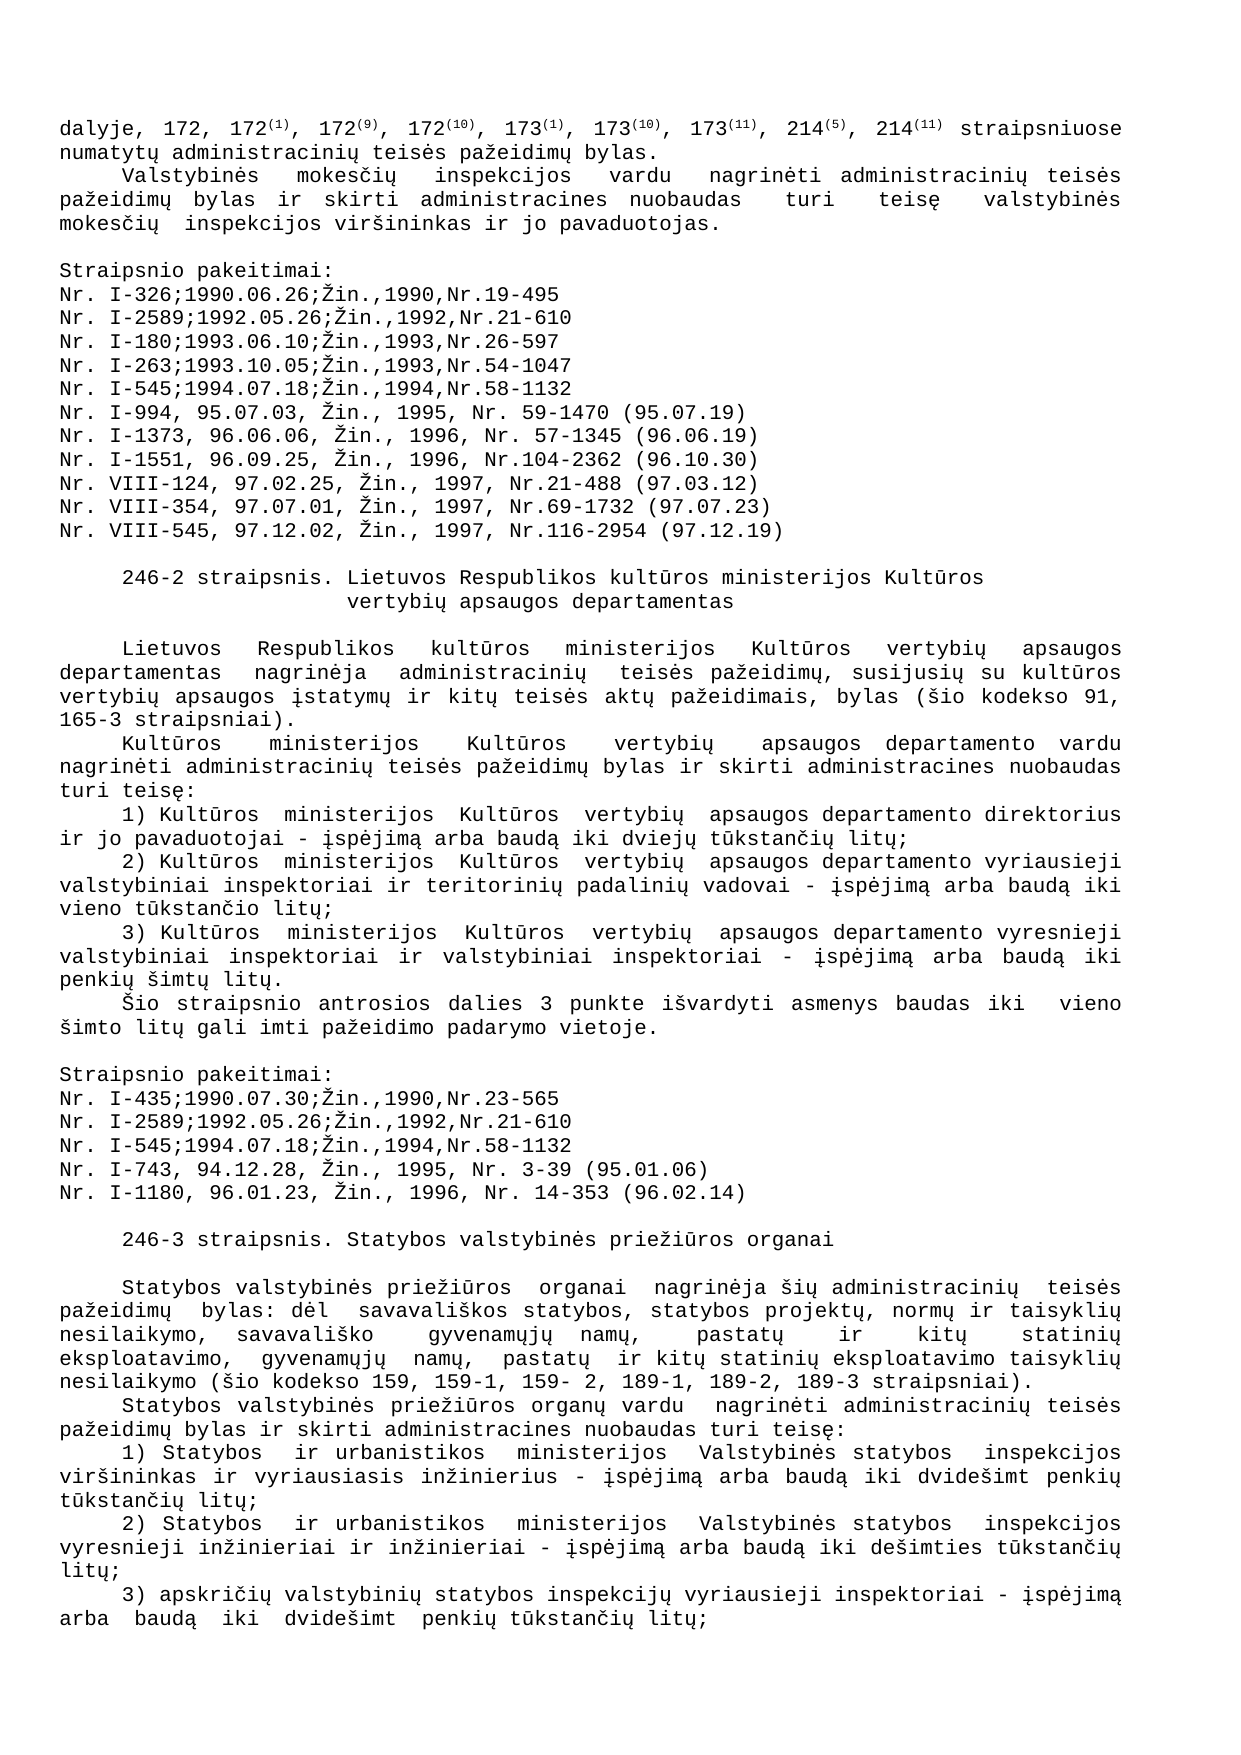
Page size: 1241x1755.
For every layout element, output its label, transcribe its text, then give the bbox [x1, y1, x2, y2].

text Kultūros ministerijos Kultūros vertybių apsaugos departamento vardu nagrinėti administracinių teisės pažeidimų bylas ir skirti administracines nuobaudas turi teisę: [59, 733, 1122, 804]
text Nr. I-1373, 96.06.06, Žin., 1996, Nr. 57-1345 (96.06.19) [59, 426, 1122, 449]
text Nr. I-435;1990.07.30;Žin.,1990,Nr.23-565 [59, 1088, 1122, 1111]
text Nr. I-2589;1992.05.26;Žin.,1992,Nr.21-610 [59, 307, 1122, 331]
text Nr. I-545;1994.07.18;Žin.,1994,Nr.58-1132 [59, 1135, 1122, 1158]
text 246-3 straipsnis. Statybos valstybinės priežiūros organai [59, 1229, 1122, 1253]
text Lietuvos Respublikos kultūros ministerijos Kultūros vertybių apsaugos departamentas nagrinėja administracinių teisės pažeidimų, susijusių su kultūros vertybių apsaugos įstatymų ir kitų teisės aktų pažeidimais, bylas (šio kodekso 91, 165-3 straipsniai). [59, 638, 1122, 733]
text dalyje, 172, 172(1), 172(9), 172(10), 173(1), 173(10), 173(11), 214(5), 214(11) straipsniuose numatytų administracinių teisės pažeidimų bylas. [59, 118, 1122, 165]
text Nr. VIII-124, 97.02.25, Žin., 1997, Nr.21-488 (97.03.12) [59, 473, 1122, 496]
text Nr. I-263;1993.10.05;Žin.,1993,Nr.54-1047 [59, 354, 1122, 378]
text Statybos valstybinės priežiūros organų vardu nagrinėti administracinių teisės pažeidimų bylas ir skirti administracines nuobaudas turi teisę: [59, 1395, 1122, 1442]
text Nr. I-743, 94.12.28, Žin., 1995, Nr. 3-39 (95.01.06) [59, 1158, 1122, 1182]
text 1) Statybos ir urbanistikos ministerijos Valstybinės statybos inspekcijos viršininkas ir vyriausiasis inžinierius - įspėjimą arba baudą iki dvidešimt penkių tūkstančių litų; [59, 1442, 1122, 1513]
text Nr. VIII-354, 97.07.01, Žin., 1997, Nr.69-1732 (97.07.23) [59, 496, 1122, 520]
text Nr. I-326;1990.06.26;Žin.,1990,Nr.19-495 [59, 284, 1122, 307]
text Nr. I-545;1994.07.18;Žin.,1994,Nr.58-1132 [59, 378, 1122, 402]
text Nr. I-1180, 96.01.23, Žin., 1996, Nr. 14-353 (96.02.14) [59, 1182, 1122, 1206]
text Nr. I-994, 95.07.03, Žin., 1995, Nr. 59-1470 (95.07.19) [59, 402, 1122, 426]
text Nr. I-180;1993.06.10;Žin.,1993,Nr.26-597 [59, 331, 1122, 354]
text Nr. I-2589;1992.05.26;Žin.,1992,Nr.21-610 [59, 1111, 1122, 1135]
text 2) Statybos ir urbanistikos ministerijos Valstybinės statybos inspekcijos vyresnieji inžinieriai ir inžinieriai - įspėjimą arba baudą iki dešimties tūkstančių litų; [59, 1513, 1122, 1584]
text Straipsnio pakeitimai: [59, 260, 1122, 284]
text Straipsnio pakeitimai: [59, 1064, 1122, 1088]
text 1) Kultūros ministerijos Kultūros vertybių apsaugos departamento direktorius ir jo pavaduotojai - įspėjimą arba baudą iki dviejų tūkstančių litų; [59, 804, 1122, 851]
text Nr. VIII-545, 97.12.02, Žin., 1997, Nr.116-2954 (97.12.19) [59, 520, 1122, 544]
text Valstybinės mokesčių inspekcijos vardu nagrinėti administracinių teisės pažeidimų bylas ir skirti administracines nuobaudas turi teisę valstybinės mokesčių inspekcijos viršininkas ir jo pavaduotojas. [59, 165, 1122, 236]
text Nr. I-1551, 96.09.25, Žin., 1996, Nr.104-2362 (96.10.30) [59, 449, 1122, 473]
text Statybos valstybinės priežiūros organai nagrinėja šių administracinių teisės pažeidimų bylas: dėl savavališkos statybos, statybos projektų, normų ir taisyklių nesilaikymo, savavališko gyvenamųjų namų, pastatų ir kitų statinių eksploatavimo, gyvenamųjų namų, pastatų ir kitų statinių eksploatavimo taisyklių nesilaikymo (šio kodekso 159, 159-1, 159- 2, 189-1, 189-2, 189-3 straipsniai). [59, 1277, 1122, 1395]
text 246-2 straipsnis. Lietuvos Respublikos kultūros ministerijos Kultūros [59, 567, 1122, 591]
text 2) Kultūros ministerijos Kultūros vertybių apsaugos departamento vyriausieji valstybiniai inspektoriai ir teritorinių padalinių vadovai - įspėjimą arba baudą iki vieno tūkstančio litų; [59, 851, 1122, 922]
text vertybių apsaugos departamentas [59, 591, 1122, 615]
text 3) apskričių valstybinių statybos inspekcijų vyriausieji inspektoriai - įspėjimą arba baudą iki dvidešimt penkių tūkstančių litų; [59, 1584, 1122, 1631]
text 3) Kultūros ministerijos Kultūros vertybių apsaugos departamento vyresnieji valstybiniai inspektoriai ir valstybiniai inspektoriai - įspėjimą arba baudą iki penkių šimtų litų. [59, 922, 1122, 993]
text Šio straipsnio antrosios dalies 3 punkte išvardyti asmenys baudas iki vieno šimto litų gali imti pažeidimo padarymo vietoje. [59, 993, 1122, 1040]
